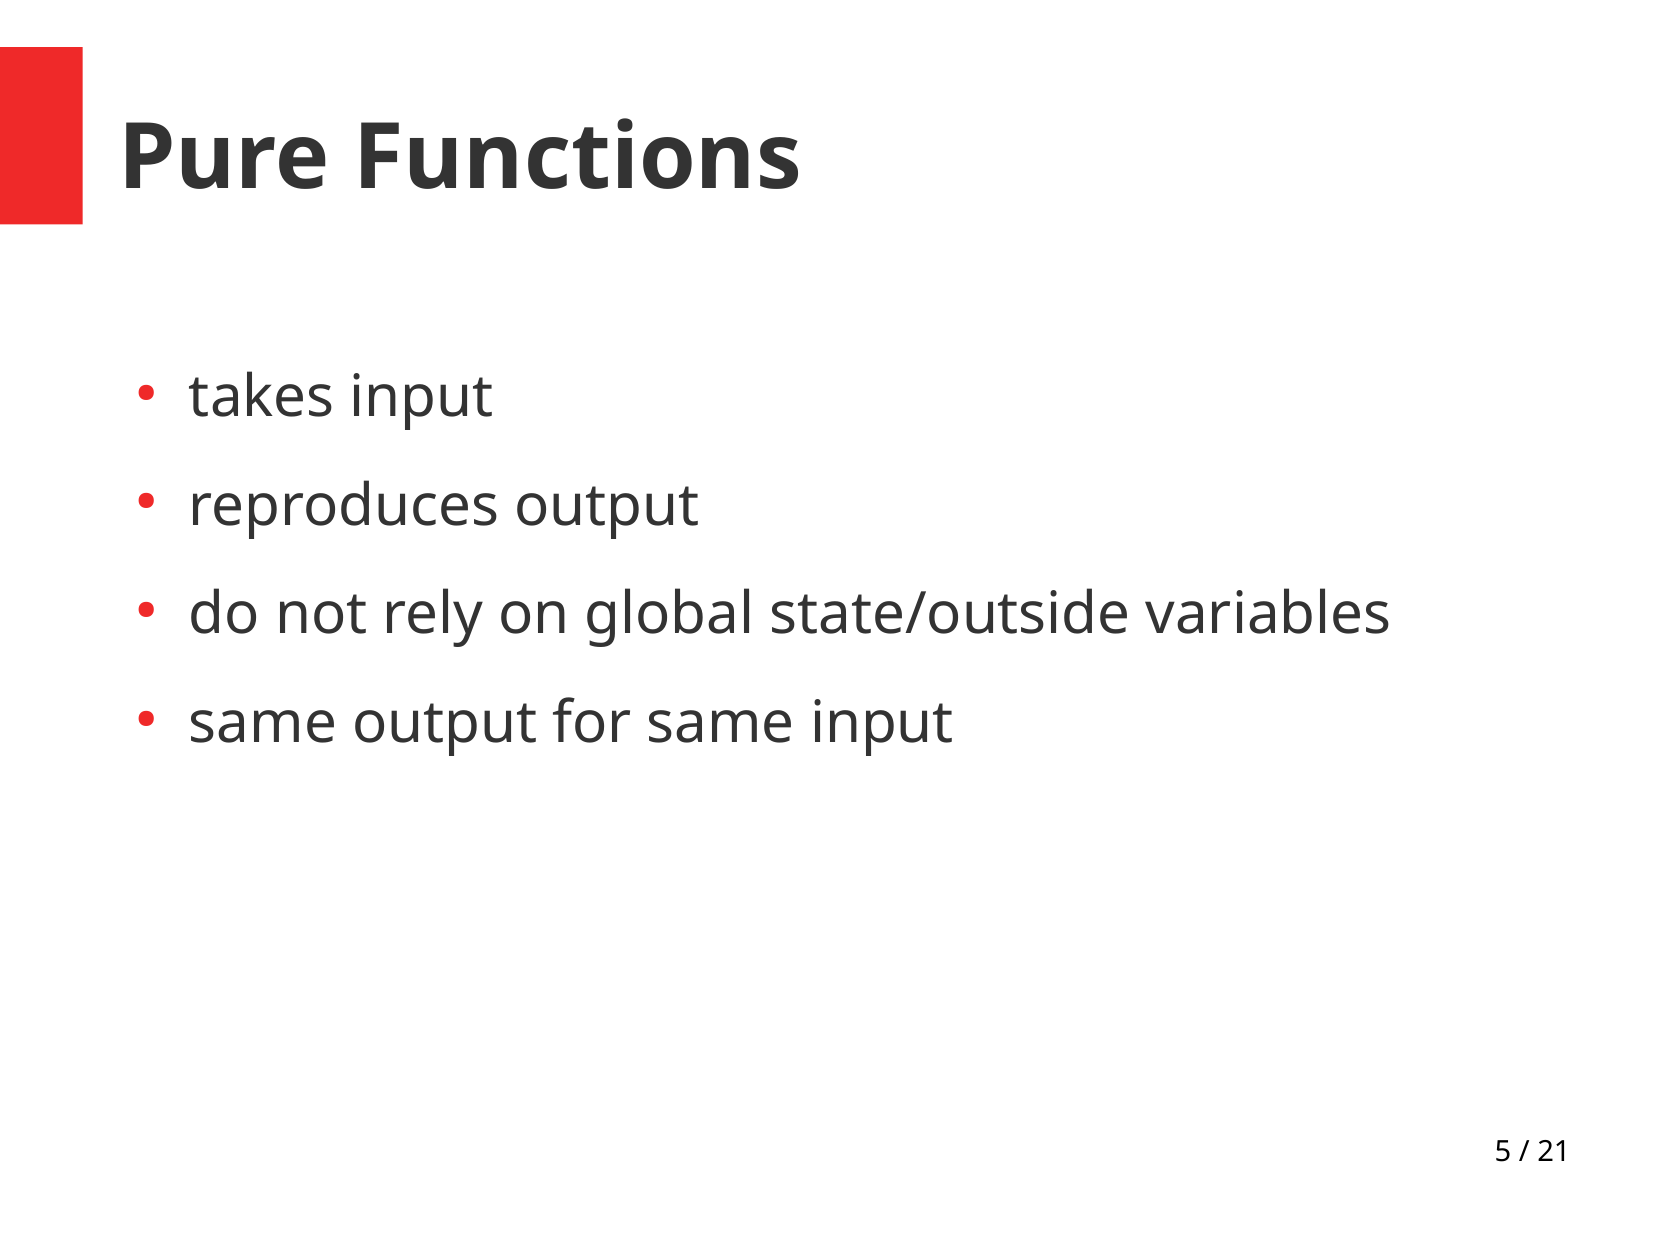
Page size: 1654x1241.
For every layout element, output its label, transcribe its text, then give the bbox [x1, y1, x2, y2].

title Pure Functions [118, 49, 1571, 257]
list takes input reproduces output do not rely on global state/outside variables same output for same input [118, 354, 1536, 1074]
